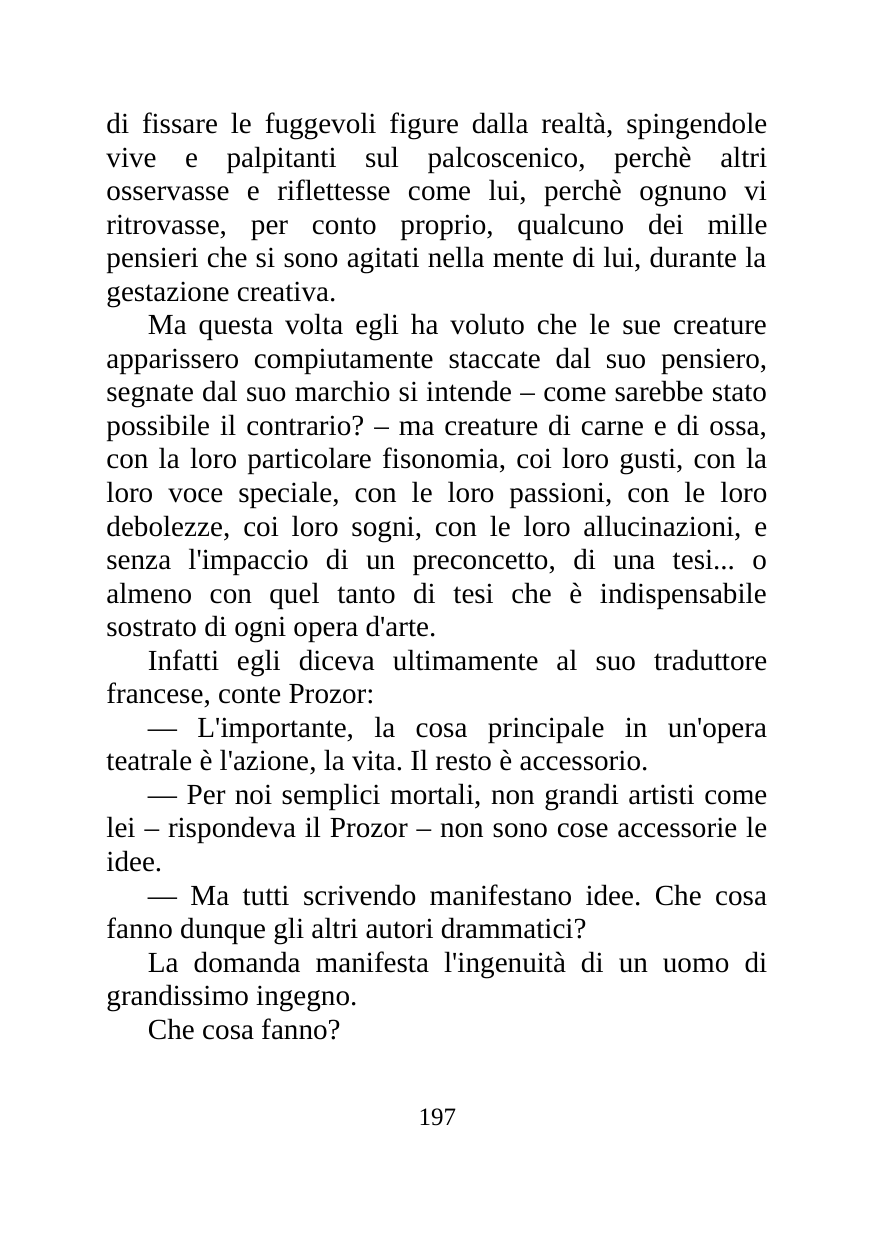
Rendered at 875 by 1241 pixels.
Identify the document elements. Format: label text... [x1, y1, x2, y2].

text Infatti egli diceva ultimamente al suo traduttore francese, conte Prozor: [106, 643, 768, 710]
text La domanda manifesta l'ingenuità di un uomo di grandissimo ingegno. [106, 945, 768, 1012]
text Che cosa fanno? [106, 1012, 768, 1045]
text — L'importante, la cosa principale in un'opera teatrale è l'azione, la vita. Il resto è accessorio. [106, 710, 768, 777]
text di fissare le fuggevoli figure dalla realtà, spingendole vive e palpitanti sul palcoscenico, perchè altri osservasse e riflettesse come lui, perchè ognuno vi ritrovasse, per conto proprio, qualcuno dei mille pensieri che si sono agitati nella mente di lui, durante la gestazione creativa. [106, 106, 768, 307]
text Ma questa volta egli ha voluto che le sue creature apparissero compiutamente staccate dal suo pensiero, segnate dal suo marchio si intende – come sarebbe stato possibile il contrario? – ma creature di carne e di ossa, con la loro particolare fisonomia, coi loro gusti, con la loro voce speciale, con le loro passioni, con le loro debolezze, coi loro sogni, con le loro allucinazioni, e senza l'impaccio di un preconcetto, di una tesi... o almeno con quel tanto di tesi che è indispensabile sostrato di ogni opera d'arte. [106, 307, 768, 643]
text — Per noi semplici mortali, non grandi artisti come lei – rispondeva il Prozor – non sono cose accessorie le idee. [106, 777, 768, 878]
text — Ma tutti scrivendo manifestano idee. Che cosa fanno dunque gli altri autori drammatici? [106, 878, 768, 945]
